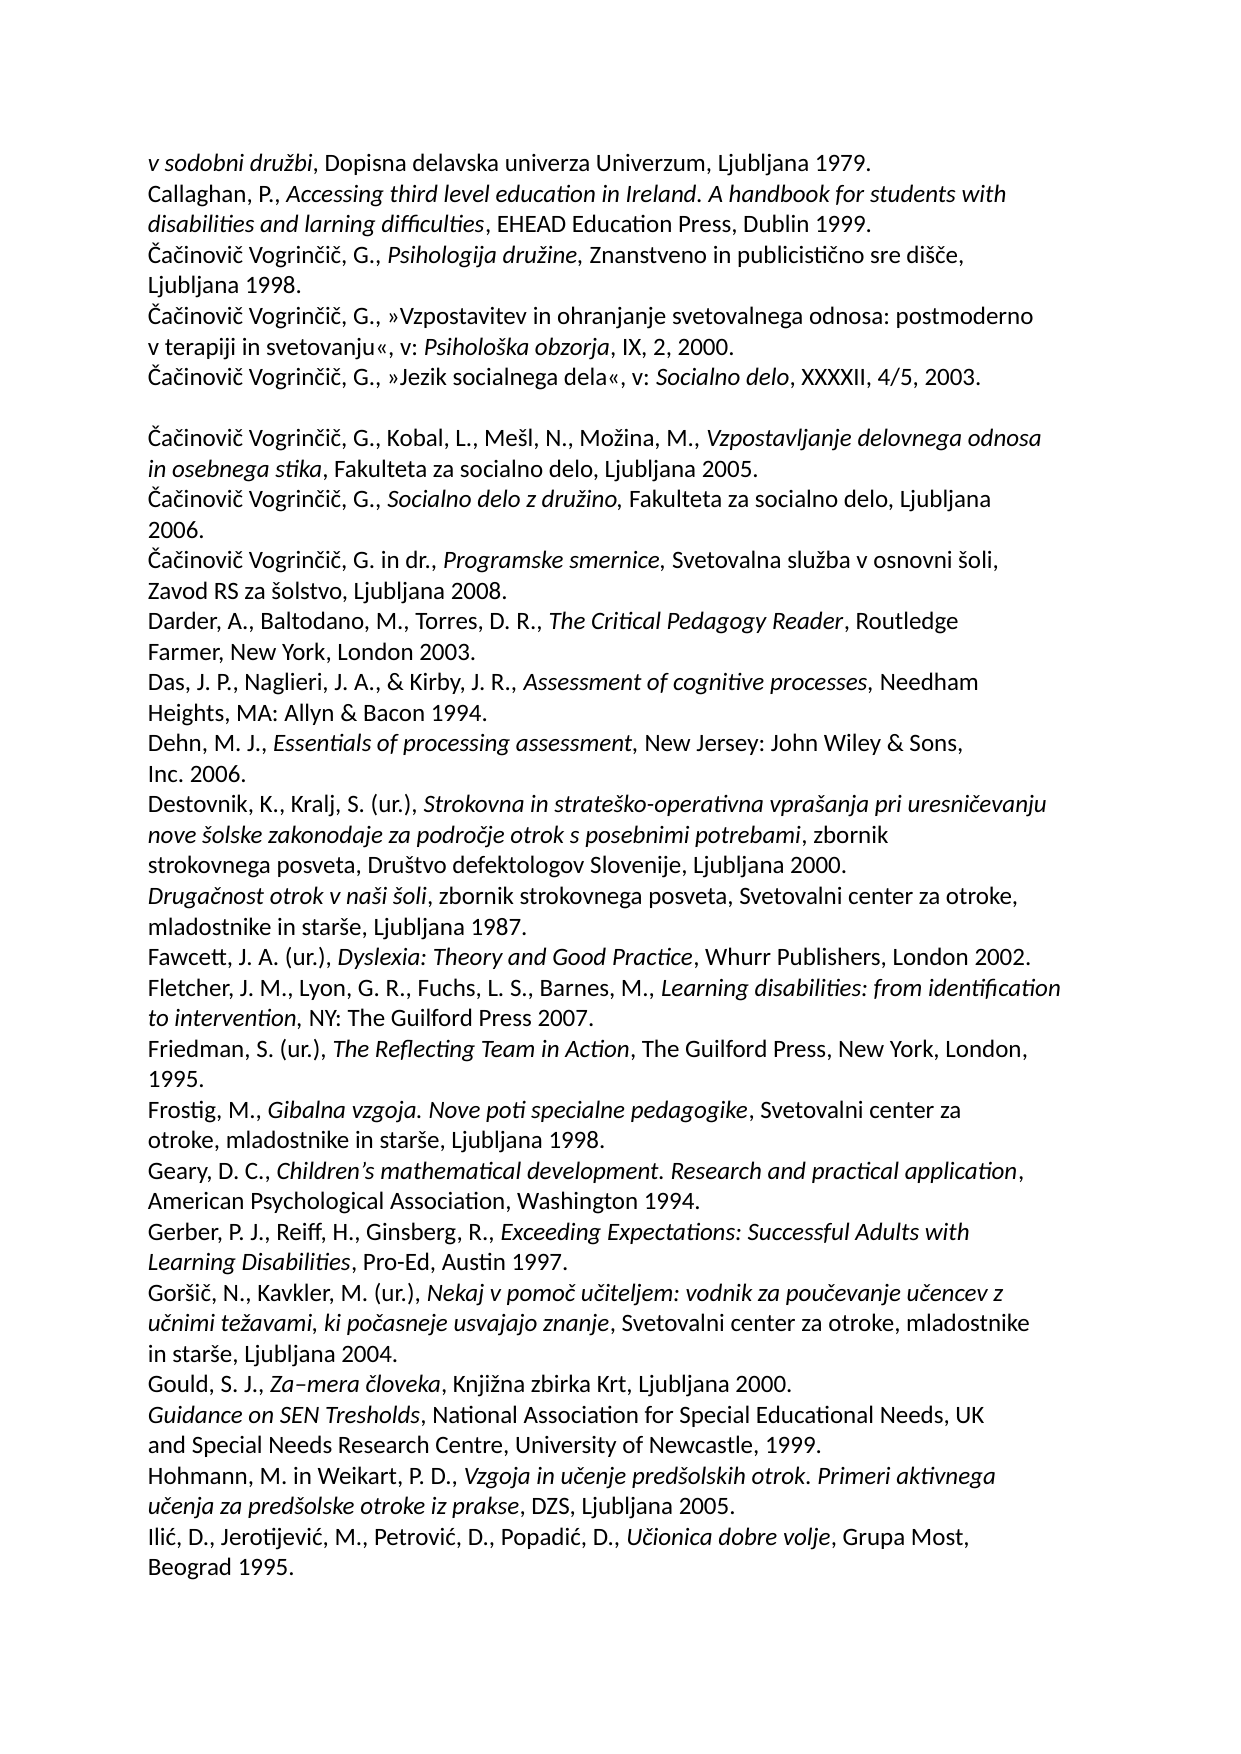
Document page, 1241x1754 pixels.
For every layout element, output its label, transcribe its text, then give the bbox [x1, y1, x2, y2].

text Fletcher, J. M., Lyon, G. R., Fuchs, L. S., Barnes, M., Learning disabilities: from identification [148, 972, 1093, 1002]
text disabilities and larning difficulties, EHEAD Education Press, Dublin 1999. [148, 209, 1093, 239]
text Callaghan, P., Accessing third level education in Ireland. A handbook for students with [148, 178, 1093, 209]
text Guidance on SEN Tresholds, National Association for Special Educational Needs, UK [148, 1399, 1093, 1429]
text in osebnega stika, Fakulteta za socialno delo, Ljubljana 2005. [148, 453, 1093, 483]
text American Psychological Association, Washington 1994. [148, 1185, 1093, 1216]
text Das, J. P., Naglieri, J. A., & Kirby, J. R., Assessment of cognitive processes, Needham [148, 666, 1093, 697]
text otroke, mladostnike in starše, Ljubljana 1998. [148, 1124, 1093, 1155]
text Drugačnost otrok v naši šoli, zbornik strokovnega posveta, Svetovalni center za otroke, [148, 880, 1093, 911]
text Beograd 1995. [148, 1552, 1093, 1582]
text Destovnik, K., Kralj, S. (ur.), Strokovna in strateško-operativna vprašanja pri uresničevanju [148, 788, 1093, 819]
text učenja za predšolske otroke iz prakse, DZS, Ljubljana 2005. [148, 1491, 1093, 1521]
text Čačinovič Vogrinčič, G., »Jezik socialnega dela«, v: Socialno delo, XXXXII, 4/5, 2003. [148, 361, 1093, 392]
text Čačinovič Vogrinčič, G., Socialno delo z družino, Fakulteta za socialno delo, Ljubljana [148, 483, 1093, 514]
text v terapiji in svetovanju«, v: Psihološka obzorja, IX, 2, 2000. [148, 331, 1093, 361]
text to intervention, NY: The Guilford Press 2007. [148, 1002, 1093, 1033]
text mladostnike in starše, Ljubljana 1987. [148, 911, 1093, 941]
text strokovnega posveta, Društvo defektologov Slovenije, Ljubljana 2000. [148, 849, 1093, 880]
text Čačinovič Vogrinčič, G., »Vzpostavitev in ohranjanje svetovalnega odnosa: postmoderno [148, 300, 1093, 331]
text Hohmann, M. in Weikart, P. D., Vzgoja in učenje predšolskih otrok. Primeri aktivnega [148, 1460, 1093, 1491]
text 2006. [148, 514, 1093, 544]
text Dehn, M. J., Essentials of processing assessment, New Jersey: John Wiley & Sons, [148, 727, 1093, 758]
text in starše, Ljubljana 2004. [148, 1338, 1093, 1368]
text Gerber, P. J., Reiff, H., Ginsberg, R., Exceeding Expectations: Successful Adults with [148, 1216, 1093, 1246]
text Zavod RS za šolstvo, Ljubljana 2008. [148, 575, 1093, 605]
text Frostig, M., Gibalna vzgoja. Nove poti specialne pedagogike, Svetovalni center za [148, 1094, 1093, 1124]
text Čačinovič Vogrinčič, G., Psihologija družine, Znanstveno in publicistično sre dišče, [148, 239, 1093, 270]
text učnimi težavami, ki počasneje usvajajo znanje, Svetovalni center za otroke, mladostnike [148, 1307, 1093, 1338]
text Heights, MA: Allyn & Bacon 1994. [148, 697, 1093, 727]
text 93 [148, 392, 1093, 422]
text Čačinovič Vogrinčič, G. in dr., Programske smernice, Svetovalna služba v osnovni šoli, [148, 544, 1093, 575]
text Ljubljana 1998. [148, 270, 1093, 300]
text and Special Needs Research Centre, University of Newcastle, 1999. [148, 1429, 1093, 1460]
text Čačinovič Vogrinčič, G., Kobal, L., Mešl, N., Možina, M., Vzpostavljanje delovnega odnosa [148, 422, 1093, 453]
text Goršič, N., Kavkler, M. (ur.), Nekaj v pomoč učiteljem: vodnik za poučevanje učencev z [148, 1277, 1093, 1307]
text Ilić, D., Jerotijević, M., Petrović, D., Popadić, D., Učionica dobre volje, Grupa Most, [148, 1521, 1093, 1552]
text Learning Disabilities, Pro-Ed, Austin 1997. [148, 1246, 1093, 1277]
text Gould, S. J., Za–mera človeka, Knjižna zbirka Krt, Ljubljana 2000. [148, 1368, 1093, 1399]
text Darder, A., Baltodano, M., Torres, D. R., The Critical Pedagogy Reader, Routledge [148, 605, 1093, 636]
text Farmer, New York, London 2003. [148, 636, 1093, 666]
text v sodobni družbi, Dopisna delavska univerza Univerzum, Ljubljana 1979. [148, 148, 1093, 178]
text Friedman, S. (ur.), The Reflecting Team in Action, The Guilford Press, New York, London, [148, 1033, 1093, 1063]
text Inc. 2006. [148, 758, 1093, 788]
text Geary, D. C., Children’s mathematical development. Research and practical application, [148, 1155, 1093, 1185]
text Fawcett, J. A. (ur.), Dyslexia: Theory and Good Practice, Whurr Publishers, London 2002. [148, 941, 1093, 972]
text nove šolske zakonodaje za področje otrok s posebnimi potrebami, zbornik [148, 819, 1093, 849]
text 1995. [148, 1063, 1093, 1094]
